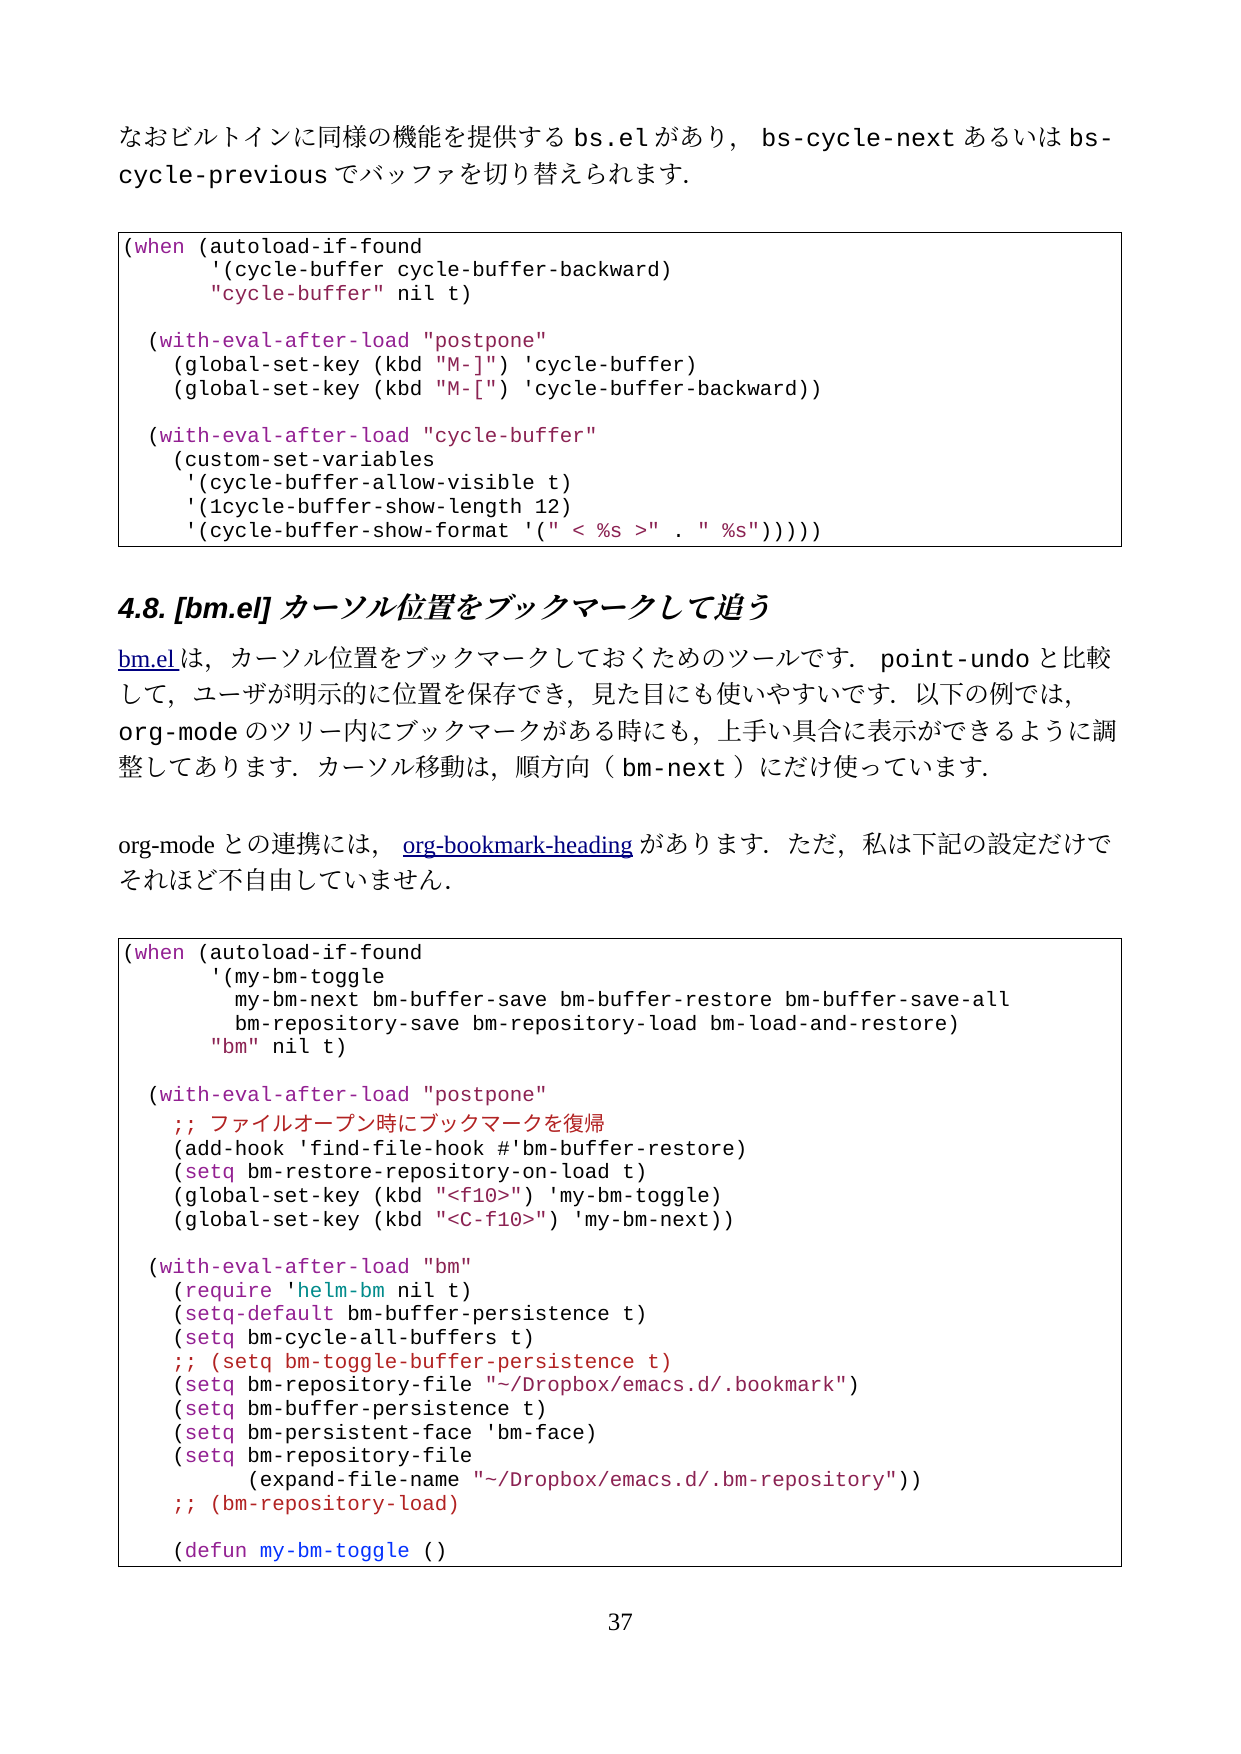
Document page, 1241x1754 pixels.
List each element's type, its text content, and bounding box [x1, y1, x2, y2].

text (global-set-key (kbd "M-[") 'cycle-buffer-backward)) [119, 374, 1121, 397]
text (setq bm-cycle-all-buffers t) [119, 1323, 1121, 1347]
subtitle [bm.el] カーソル位置をブックマークして追う [118, 584, 1122, 626]
text (require 'helm-bm nil t) [119, 1276, 1121, 1299]
text ;; ファイルオープン時にブックマークを復帰 [119, 1103, 1121, 1134]
text (with-eval-after-load "postpone" [119, 1080, 1121, 1103]
text なおビルトインに同様の機能を提供する bs.el があり， bs-cycle-next あるいは bs-cycle-previous でバッファを切り替えられます． [118, 118, 1122, 219]
text (with-eval-after-load "postpone" [119, 326, 1121, 350]
text bm-repository-save bm-repository-load bm-load-and-restore) [119, 1009, 1121, 1033]
text '(my-bm-toggle [119, 962, 1121, 985]
text '(cycle-buffer-allow-visible t) [119, 468, 1121, 492]
text (when (autoload-if-found [119, 939, 1121, 962]
text (add-hook 'find-file-hook #'bm-buffer-restore) [119, 1134, 1121, 1158]
text (setq bm-repository-file "~/Dropbox/emacs.d/.bookmark") [119, 1370, 1121, 1394]
text (setq-default bm-buffer-persistence t) [119, 1299, 1121, 1323]
text bm.elは，カーソル位置をブックマークしておくためのツールです． point-undo と比較して，ユーザが明示的に位置を保存でき，見た目にも使いやすいです．以下の例では， org-mode のツリー内にブックマークがある時にも，上手い具合に表示ができるように調整してあります．カーソル移動は，順方向（ bm-next ）にだけ使っています． [118, 639, 1122, 812]
text (setq bm-restore-repository-on-load t) [119, 1158, 1121, 1181]
text (expand-file-name "~/Dropbox/emacs.d/.bm-repository")) [119, 1465, 1121, 1489]
text org-mode との連携には， org-bookmark-heading があります．ただ，私は下記の設定だけでそれほど不自由していません． [118, 825, 1122, 926]
text '(cycle-buffer cycle-buffer-backward) [119, 256, 1121, 279]
text (global-set-key (kbd "M-]") 'cycle-buffer) [119, 350, 1121, 374]
text (when (autoload-if-found [119, 233, 1121, 256]
text (global-set-key (kbd "<C-f10>") 'my-bm-next)) [119, 1205, 1121, 1228]
text (with-eval-after-load "bm" [119, 1252, 1121, 1276]
text my-bm-next bm-buffer-save bm-buffer-restore bm-buffer-save-all [119, 985, 1121, 1009]
text (setq bm-buffer-persistence t) [119, 1394, 1121, 1418]
text ;; (bm-repository-load) [119, 1489, 1121, 1512]
text (global-set-key (kbd "<f10>") 'my-bm-toggle) [119, 1181, 1121, 1205]
text "cycle-buffer" nil t) [119, 279, 1121, 303]
text "bm" nil t) [119, 1033, 1121, 1056]
text (setq bm-persistent-face 'bm-face) [119, 1418, 1121, 1441]
text '(cycle-buffer-show-format '(" < %s >" . " %s"))))) [119, 516, 1121, 546]
text (with-eval-after-load "cycle-buffer" [119, 421, 1121, 445]
text '(1cycle-buffer-show-length 12) [119, 492, 1121, 516]
text (setq bm-repository-file [119, 1441, 1121, 1465]
text ;; (setq bm-toggle-buffer-persistence t) [119, 1347, 1121, 1370]
text (custom-set-variables [119, 445, 1121, 468]
text (defun my-bm-toggle () [119, 1536, 1121, 1566]
